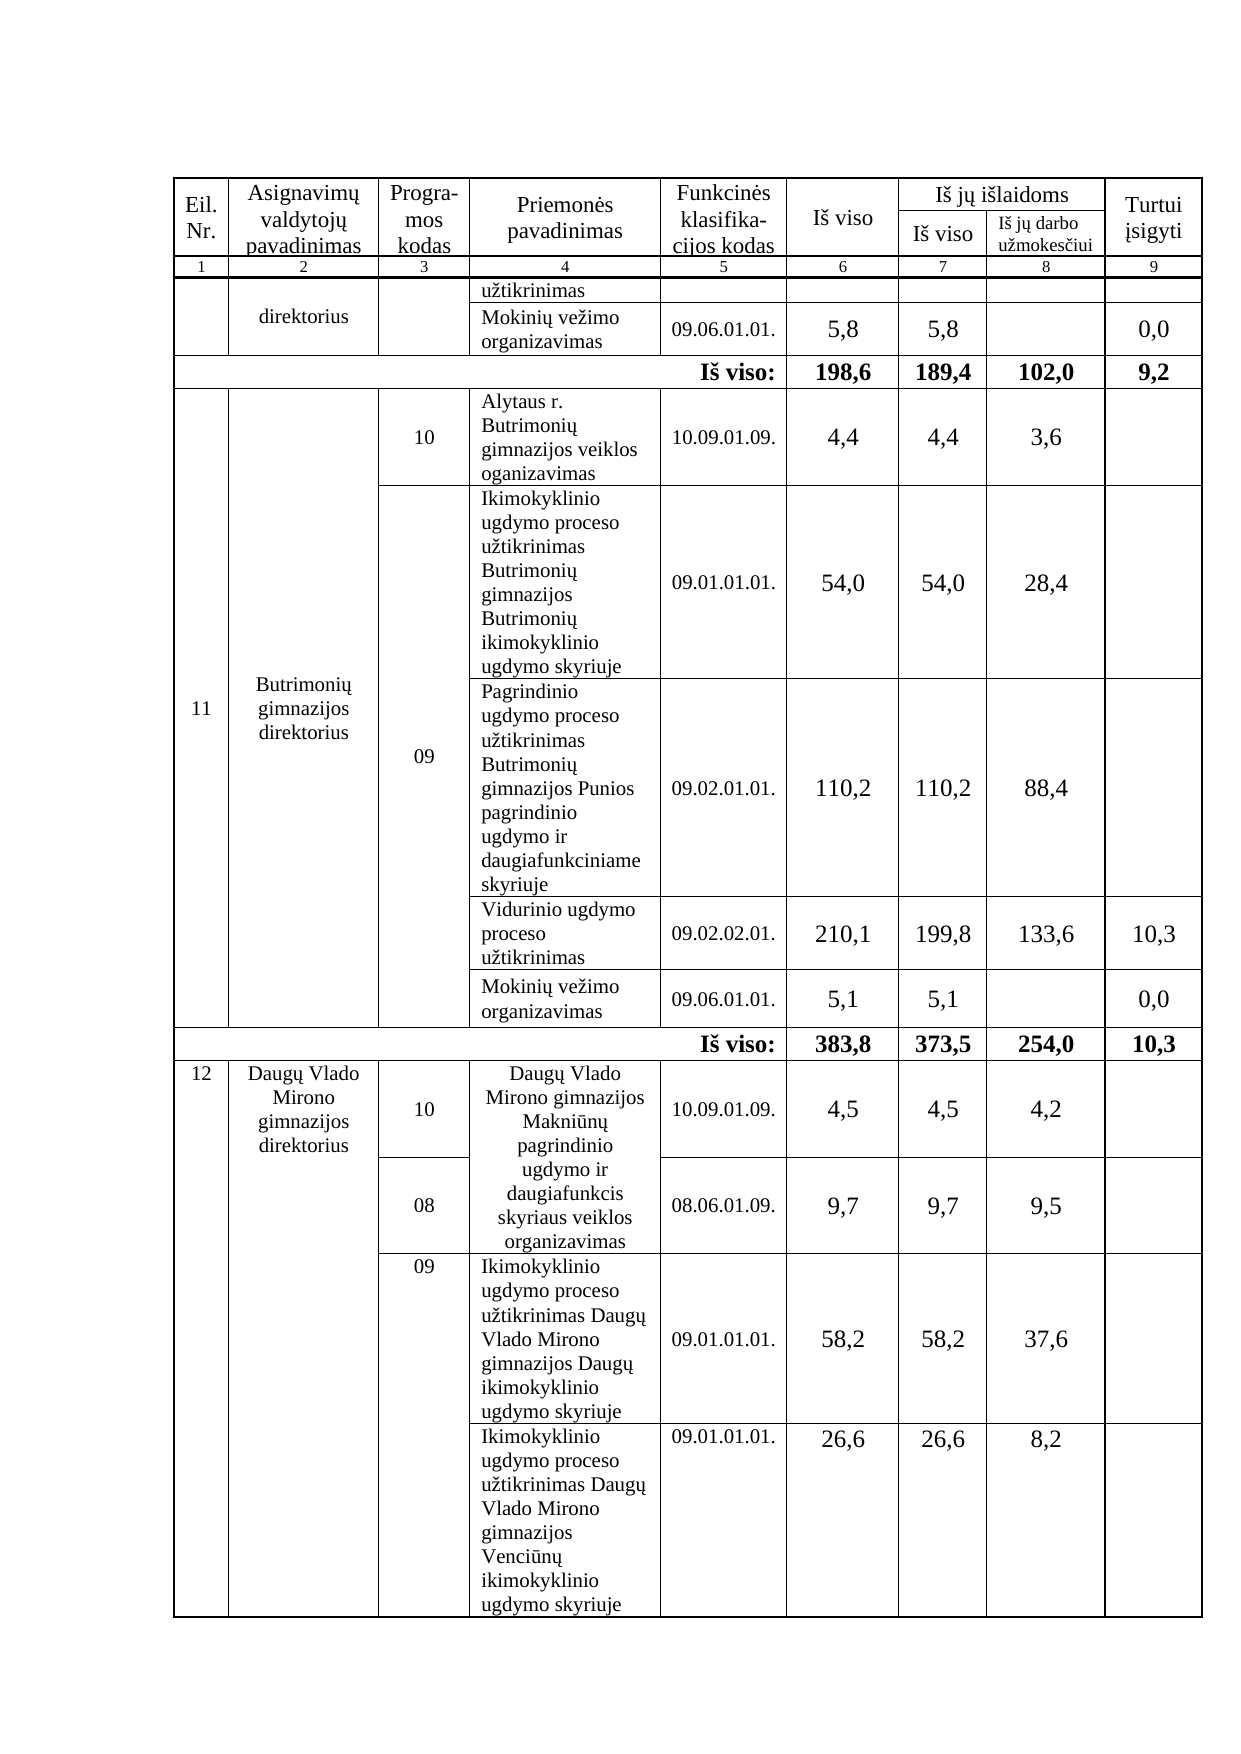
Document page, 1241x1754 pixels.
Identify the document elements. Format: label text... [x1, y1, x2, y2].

table_cell 9,5 [987, 1158, 1104, 1253]
table_cell 9,7 [899, 1158, 986, 1253]
table_cell Iš viso [899, 211, 986, 255]
table_cell 09.02.02.01. [661, 897, 786, 969]
table_cell [1106, 1061, 1201, 1157]
table_cell [1106, 679, 1201, 896]
table_cell 1 [175, 257, 228, 276]
table_cell 4,5 [899, 1061, 986, 1157]
table_cell [787, 279, 898, 302]
table_cell Iš viso: [175, 356, 786, 387]
table_header Asignavimų valdytojų pavadinimas [229, 179, 378, 255]
table_cell 88,4 [987, 679, 1104, 896]
table_cell Daugų Vlado Mirono gimnazijos direktorius [229, 1061, 378, 1616]
table_cell 09.01.01.01. [661, 1424, 786, 1616]
table_cell 10 [379, 389, 469, 485]
table_cell 383,8 [787, 1028, 898, 1060]
table_cell 6 [787, 257, 898, 276]
table_cell [987, 970, 1104, 1027]
table_cell 11 [175, 389, 228, 1027]
table_cell direktorius [229, 279, 378, 355]
table_cell 10,3 [1106, 1028, 1201, 1060]
table_header Funkcinės klasifika-cijos kodas [661, 179, 786, 255]
table_cell [899, 279, 986, 302]
table_cell 10.09.01.09. [661, 1061, 786, 1157]
table_cell Ikimokyklinio ugdymo proceso užtikrinimas Butrimonių gimnazijos Butrimonių ikimokyklinio ugdymo skyriuje [470, 486, 660, 678]
table_cell 2 [229, 257, 378, 276]
table_cell 7 [899, 257, 986, 276]
table_cell [1106, 1254, 1201, 1423]
table_cell 4,4 [787, 389, 898, 485]
table_cell užtikrinimas [470, 279, 660, 302]
table_header Priemonės pavadinimas [470, 179, 660, 255]
table_cell 5,1 [787, 970, 898, 1027]
table_cell Pagrindinio ugdymo proceso užtikrinimas Butrimonių gimnazijos Punios pagrindinio ugdymo ir daugiafunkciniame skyriuje [470, 679, 660, 896]
table_cell 09 [379, 486, 469, 1027]
table_cell 54,0 [787, 486, 898, 678]
table_cell [379, 279, 469, 355]
table_cell Butrimonių gimnazijos direktorius [229, 389, 378, 1027]
table_cell Alytaus r. Butrimonių gimnazijos veiklos oganizavimas [470, 389, 660, 485]
table_cell 110,2 [899, 679, 986, 896]
table_header Turtui įsigyti [1106, 179, 1201, 255]
table_cell 28,4 [987, 486, 1104, 678]
table_cell [175, 279, 228, 355]
table_cell 12 [175, 1061, 228, 1616]
table_cell 10 [379, 1061, 469, 1157]
table_cell 4 [470, 257, 660, 276]
table_cell 09.02.01.01. [661, 679, 786, 896]
table_cell Ikimokyklinio ugdymo proceso užtikrinimas Daugų Vlado Mirono gimnazijos Venciūnų ikimokyklinio ugdymo skyriuje [470, 1424, 660, 1616]
table_cell 08.06.01.09. [661, 1158, 786, 1253]
table_cell 3 [379, 257, 469, 276]
table_header Progra-mos kodas [379, 179, 469, 255]
table_cell 189,4 [899, 356, 986, 387]
table_cell 08 [379, 1158, 469, 1253]
table_cell 54,0 [899, 486, 986, 678]
table_cell Mokinių vežimo organizavimas [470, 970, 660, 1027]
table_cell 210,1 [787, 897, 898, 969]
table_cell 8,2 [987, 1424, 1104, 1616]
table_cell Iš viso: [175, 1028, 786, 1060]
table_cell 26,6 [787, 1424, 898, 1616]
table_cell 9,7 [787, 1158, 898, 1253]
table_cell [1106, 279, 1201, 302]
table_header Eil. Nr. [175, 179, 228, 255]
table_cell 09.06.01.01. [661, 970, 786, 1027]
table_header Iš viso [787, 179, 898, 255]
table_cell 26,6 [899, 1424, 986, 1616]
table_cell Iš jų darbo užmokesčiui [987, 211, 1104, 255]
table_cell 110,2 [787, 679, 898, 896]
table_header Iš jų išlaidoms [899, 179, 1104, 210]
table_cell Ikimokyklinio ugdymo proceso užtikrinimas Daugų Vlado Mirono gimnazijos Daugų ikimokyklinio ugdymo skyriuje [470, 1254, 660, 1423]
table_cell [1106, 1424, 1201, 1616]
table_cell 254,0 [987, 1028, 1104, 1060]
table_cell [661, 279, 786, 302]
table_cell 09.01.01.01. [661, 1254, 786, 1423]
table_cell 102,0 [987, 356, 1104, 387]
table_cell 4,5 [787, 1061, 898, 1157]
table_cell 0,0 [1106, 970, 1201, 1027]
table_cell 10,3 [1106, 897, 1201, 969]
table_cell 09.06.01.01. [661, 303, 786, 355]
table_cell [987, 303, 1104, 355]
table_cell 5 [661, 257, 786, 276]
table_cell 8 [987, 257, 1104, 276]
table_cell 3,6 [987, 389, 1104, 485]
table_cell 9 [1106, 257, 1201, 276]
table_cell 4,2 [987, 1061, 1104, 1157]
table_cell 199,8 [899, 897, 986, 969]
table_cell 4,4 [899, 389, 986, 485]
table_cell 10.09.01.09. [661, 389, 786, 485]
table_cell [1106, 389, 1201, 485]
table_cell 198,6 [787, 356, 898, 387]
table_cell 373,5 [899, 1028, 986, 1060]
table_cell 5,8 [899, 303, 986, 355]
table_cell 58,2 [899, 1254, 986, 1423]
table_cell 09 [379, 1254, 469, 1616]
table_cell Daugų Vlado Mirono gimnazijos Makniūnų pagrindinio ugdymo ir daugiafunkcis skyriaus veiklos organizavimas [470, 1061, 660, 1253]
table_cell Mokinių vežimo organizavimas [470, 303, 660, 355]
table_cell Vidurinio ugdymo proceso užtikrinimas [470, 897, 660, 969]
table_cell 9,2 [1106, 356, 1201, 387]
table_cell 5,1 [899, 970, 986, 1027]
table_cell 09.01.01.01. [661, 486, 786, 678]
table_cell 58,2 [787, 1254, 898, 1423]
table_cell 5,8 [787, 303, 898, 355]
table_cell [987, 279, 1104, 302]
table_cell 37,6 [987, 1254, 1104, 1423]
table_cell 0,0 [1106, 303, 1201, 355]
table_cell [1106, 1158, 1201, 1253]
table_cell 133,6 [987, 897, 1104, 969]
table_cell [1106, 486, 1201, 678]
